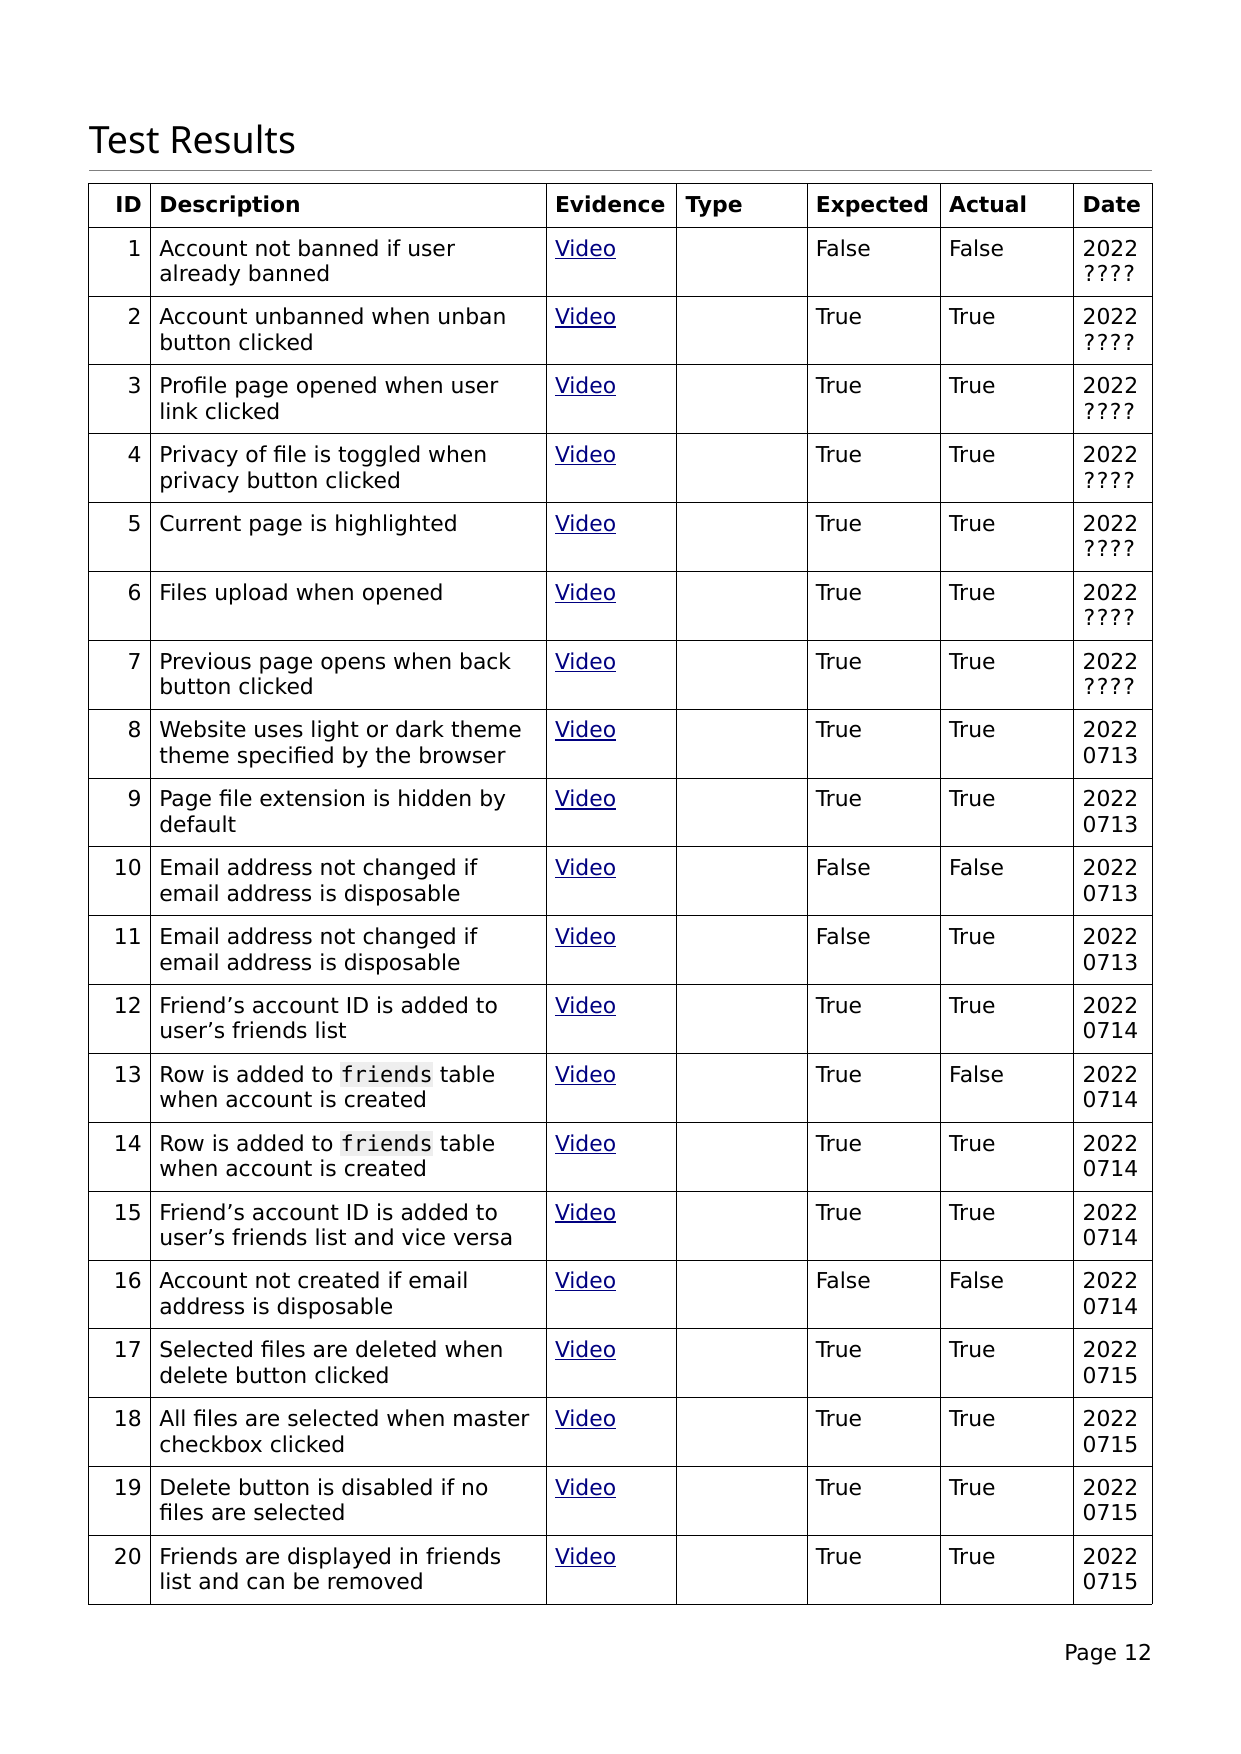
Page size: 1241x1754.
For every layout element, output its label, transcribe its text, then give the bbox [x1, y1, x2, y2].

table_cell True [808, 297, 940, 364]
table_cell 20220715 [1074, 1536, 1152, 1604]
table_cell [677, 641, 807, 709]
table_cell Video [547, 847, 676, 915]
table_cell [677, 1054, 807, 1122]
table_cell True [941, 641, 1073, 709]
table_cell Video [547, 1054, 676, 1122]
table_cell 9 [89, 779, 150, 846]
table_cell 17 [89, 1329, 150, 1397]
table_cell True [808, 365, 940, 433]
table_cell False [808, 847, 940, 915]
table_cell 18 [89, 1398, 150, 1466]
table_cell [677, 1467, 807, 1535]
table_cell Previous page opens when back button clicked [151, 641, 546, 709]
table_cell Selected files are deleted when delete button clicked [151, 1329, 546, 1397]
table_cell Video [547, 1398, 676, 1466]
table_cell Video [547, 365, 676, 433]
table_cell 20220714 [1074, 1261, 1152, 1328]
table_cell Website uses light or dark theme theme specified by the browser [151, 710, 546, 777]
table_header ID [89, 184, 150, 227]
table_cell True [808, 572, 940, 640]
table_cell 20220714 [1074, 1054, 1152, 1122]
table_cell 2022???? [1074, 641, 1152, 709]
table_cell 2022???? [1074, 434, 1152, 502]
table_cell 10 [89, 847, 150, 915]
table_cell 11 [89, 916, 150, 984]
table_cell [677, 710, 807, 777]
table_cell Video [547, 1536, 676, 1604]
table_cell Video [547, 985, 676, 1053]
table_cell 16 [89, 1261, 150, 1328]
table_cell Video [547, 572, 676, 640]
table_cell 2022???? [1074, 297, 1152, 364]
table_cell 6 [89, 572, 150, 640]
table_cell True [808, 641, 940, 709]
table_cell True [808, 503, 940, 571]
table_cell [677, 1123, 807, 1191]
table_cell Row is added to friends table when account is created [151, 1054, 546, 1122]
table_cell [677, 1536, 807, 1604]
table_cell True [808, 1192, 940, 1259]
table_cell Video [547, 710, 676, 777]
table_cell Current page is highlighted [151, 503, 546, 571]
table_header Description [151, 184, 546, 227]
table_cell [677, 503, 807, 571]
table_cell True [941, 1329, 1073, 1397]
table_header Evidence [547, 184, 676, 227]
table_cell Files upload when opened [151, 572, 546, 640]
table_cell [677, 779, 807, 846]
table_cell 4 [89, 434, 150, 502]
table_header Type [677, 184, 807, 227]
table_cell Profile page opened when user link clicked [151, 365, 546, 433]
table_cell True [808, 710, 940, 777]
table_cell 20220714 [1074, 985, 1152, 1053]
table_cell True [941, 710, 1073, 777]
table_cell True [808, 985, 940, 1053]
table_cell Friend’s account ID is added to user’s friends list and vice versa [151, 1192, 546, 1259]
table_cell Video [547, 641, 676, 709]
table_cell 2022???? [1074, 228, 1152, 296]
table_cell Delete button is disabled if no files are selected [151, 1467, 546, 1535]
table_cell 20 [89, 1536, 150, 1604]
table_cell 15 [89, 1192, 150, 1259]
table_cell [677, 1329, 807, 1397]
table_cell False [941, 1261, 1073, 1328]
table_cell 2 [89, 297, 150, 364]
table_cell 12 [89, 985, 150, 1053]
table_cell 5 [89, 503, 150, 571]
table_cell False [808, 228, 940, 296]
table_cell Video [547, 1192, 676, 1259]
table_cell Privacy of file is toggled when privacy button clicked [151, 434, 546, 502]
table_cell Video [547, 503, 676, 571]
table_cell Video [547, 779, 676, 846]
table_cell 20220713 [1074, 779, 1152, 846]
table_cell Video [547, 1261, 676, 1328]
table_cell False [808, 1261, 940, 1328]
table_cell Video [547, 228, 676, 296]
table_cell True [808, 1536, 940, 1604]
table_cell Account not created if email address is disposable [151, 1261, 546, 1328]
table_cell [677, 434, 807, 502]
table_cell [677, 572, 807, 640]
table_cell 20220714 [1074, 1123, 1152, 1191]
table_cell True [941, 365, 1073, 433]
table_cell [677, 916, 807, 984]
table_cell 1 [89, 228, 150, 296]
table_cell True [808, 434, 940, 502]
table_cell Friends are displayed in friends list and can be removed [151, 1536, 546, 1604]
table_header Date [1074, 184, 1152, 227]
table_cell [677, 297, 807, 364]
table_cell True [941, 434, 1073, 502]
table_cell 20220714 [1074, 1192, 1152, 1259]
table_cell 13 [89, 1054, 150, 1122]
table_cell True [941, 1467, 1073, 1535]
table_cell [677, 1261, 807, 1328]
table_cell [677, 228, 807, 296]
table_header Expected [808, 184, 940, 227]
table_cell False [808, 916, 940, 984]
table_cell True [941, 916, 1073, 984]
table_cell Account not banned if user already banned [151, 228, 546, 296]
table_cell True [808, 1467, 940, 1535]
table_cell True [941, 503, 1073, 571]
table_cell 14 [89, 1123, 150, 1191]
table_cell Account unbanned when unban button clicked [151, 297, 546, 364]
table_cell 2022???? [1074, 365, 1152, 433]
table_cell True [941, 1192, 1073, 1259]
table_cell True [808, 1054, 940, 1122]
table_cell True [808, 1123, 940, 1191]
table_cell 20220715 [1074, 1329, 1152, 1397]
table_cell True [941, 1398, 1073, 1466]
table_header Actual [941, 184, 1073, 227]
table_cell Video [547, 1329, 676, 1397]
table_cell True [808, 779, 940, 846]
table_cell Friend’s account ID is added to user’s friends list [151, 985, 546, 1053]
table_cell Page file extension is hidden by default [151, 779, 546, 846]
table_cell 8 [89, 710, 150, 777]
table_cell 20220713 [1074, 916, 1152, 984]
table_cell False [941, 847, 1073, 915]
table_cell Video [547, 297, 676, 364]
table_cell Video [547, 1467, 676, 1535]
table_cell True [941, 1536, 1073, 1604]
table_cell Video [547, 434, 676, 502]
table_cell [677, 985, 807, 1053]
table_cell True [808, 1329, 940, 1397]
table_cell [677, 1398, 807, 1466]
table_cell 20220715 [1074, 1398, 1152, 1466]
table_cell True [941, 572, 1073, 640]
table_cell [677, 847, 807, 915]
table_cell Email address not changed if email address is disposable [151, 916, 546, 984]
table_cell 20220715 [1074, 1467, 1152, 1535]
table_cell [677, 1192, 807, 1259]
table_cell True [941, 985, 1073, 1053]
table_cell 19 [89, 1467, 150, 1535]
table_cell 3 [89, 365, 150, 433]
table_cell 7 [89, 641, 150, 709]
table_cell False [941, 228, 1073, 296]
table_cell Email address not changed if email address is disposable [151, 847, 546, 915]
table_cell Video [547, 1123, 676, 1191]
table_cell 2022???? [1074, 503, 1152, 571]
table_cell True [941, 779, 1073, 846]
table_cell 20220713 [1074, 847, 1152, 915]
table_cell All files are selected when master checkbox clicked [151, 1398, 546, 1466]
table_cell [677, 365, 807, 433]
table_cell True [941, 297, 1073, 364]
table_cell False [941, 1054, 1073, 1122]
table_cell True [808, 1398, 940, 1466]
table_cell True [941, 1123, 1073, 1191]
table_cell Row is added to friends table when account is created [151, 1123, 546, 1191]
table_cell Video [547, 916, 676, 984]
table_cell 2022???? [1074, 572, 1152, 640]
table_cell 20220713 [1074, 710, 1152, 777]
subtitle Test Results [88, 113, 1152, 171]
